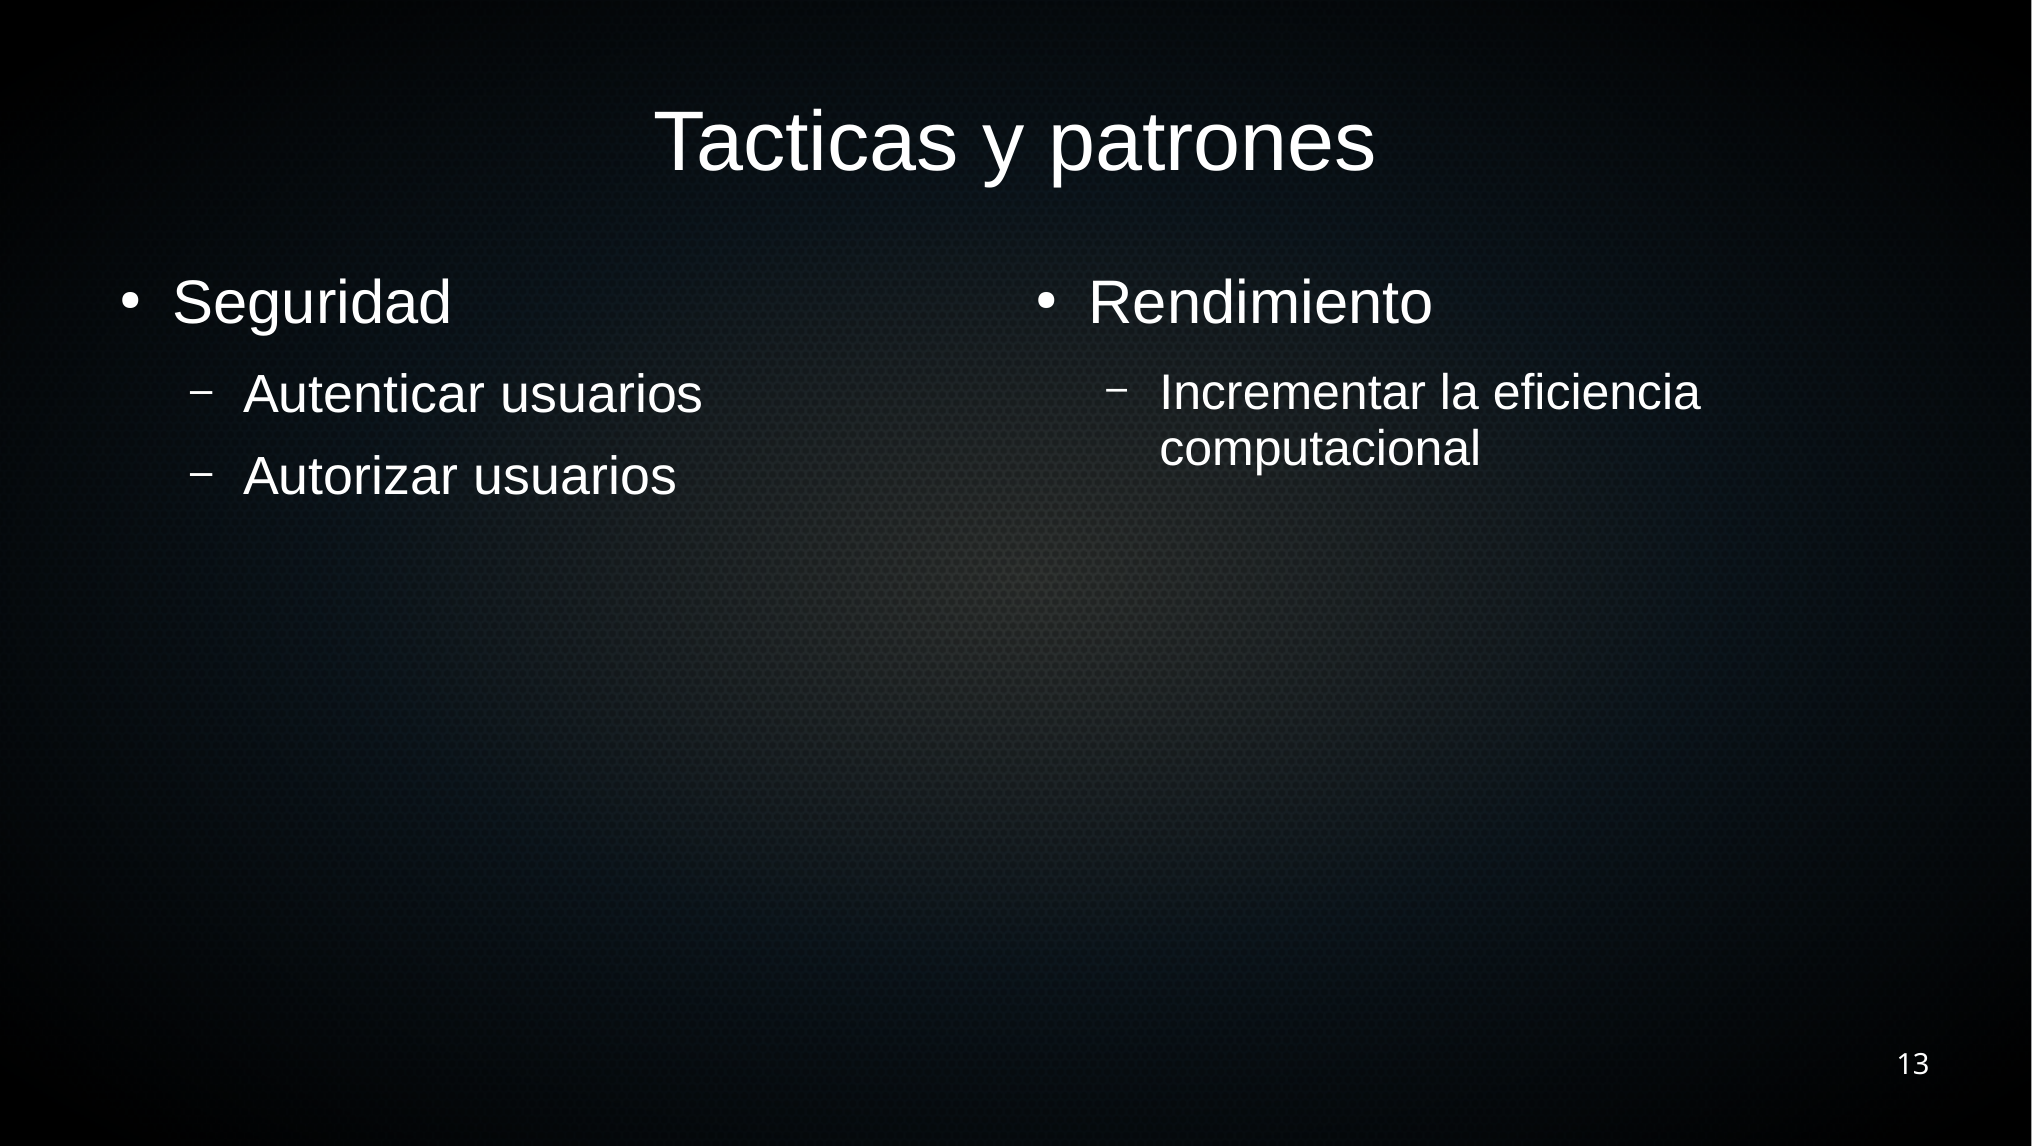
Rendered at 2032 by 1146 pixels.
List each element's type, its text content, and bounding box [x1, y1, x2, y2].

title Tacticas y patrones [101, 45, 1930, 237]
list Rendimiento Incrementar la eficiencia computacional [1017, 268, 1891, 933]
list Seguridad Autenticar usuarios Autorizar usuarios [101, 268, 974, 933]
picture [0, 0, 2032, 1146]
